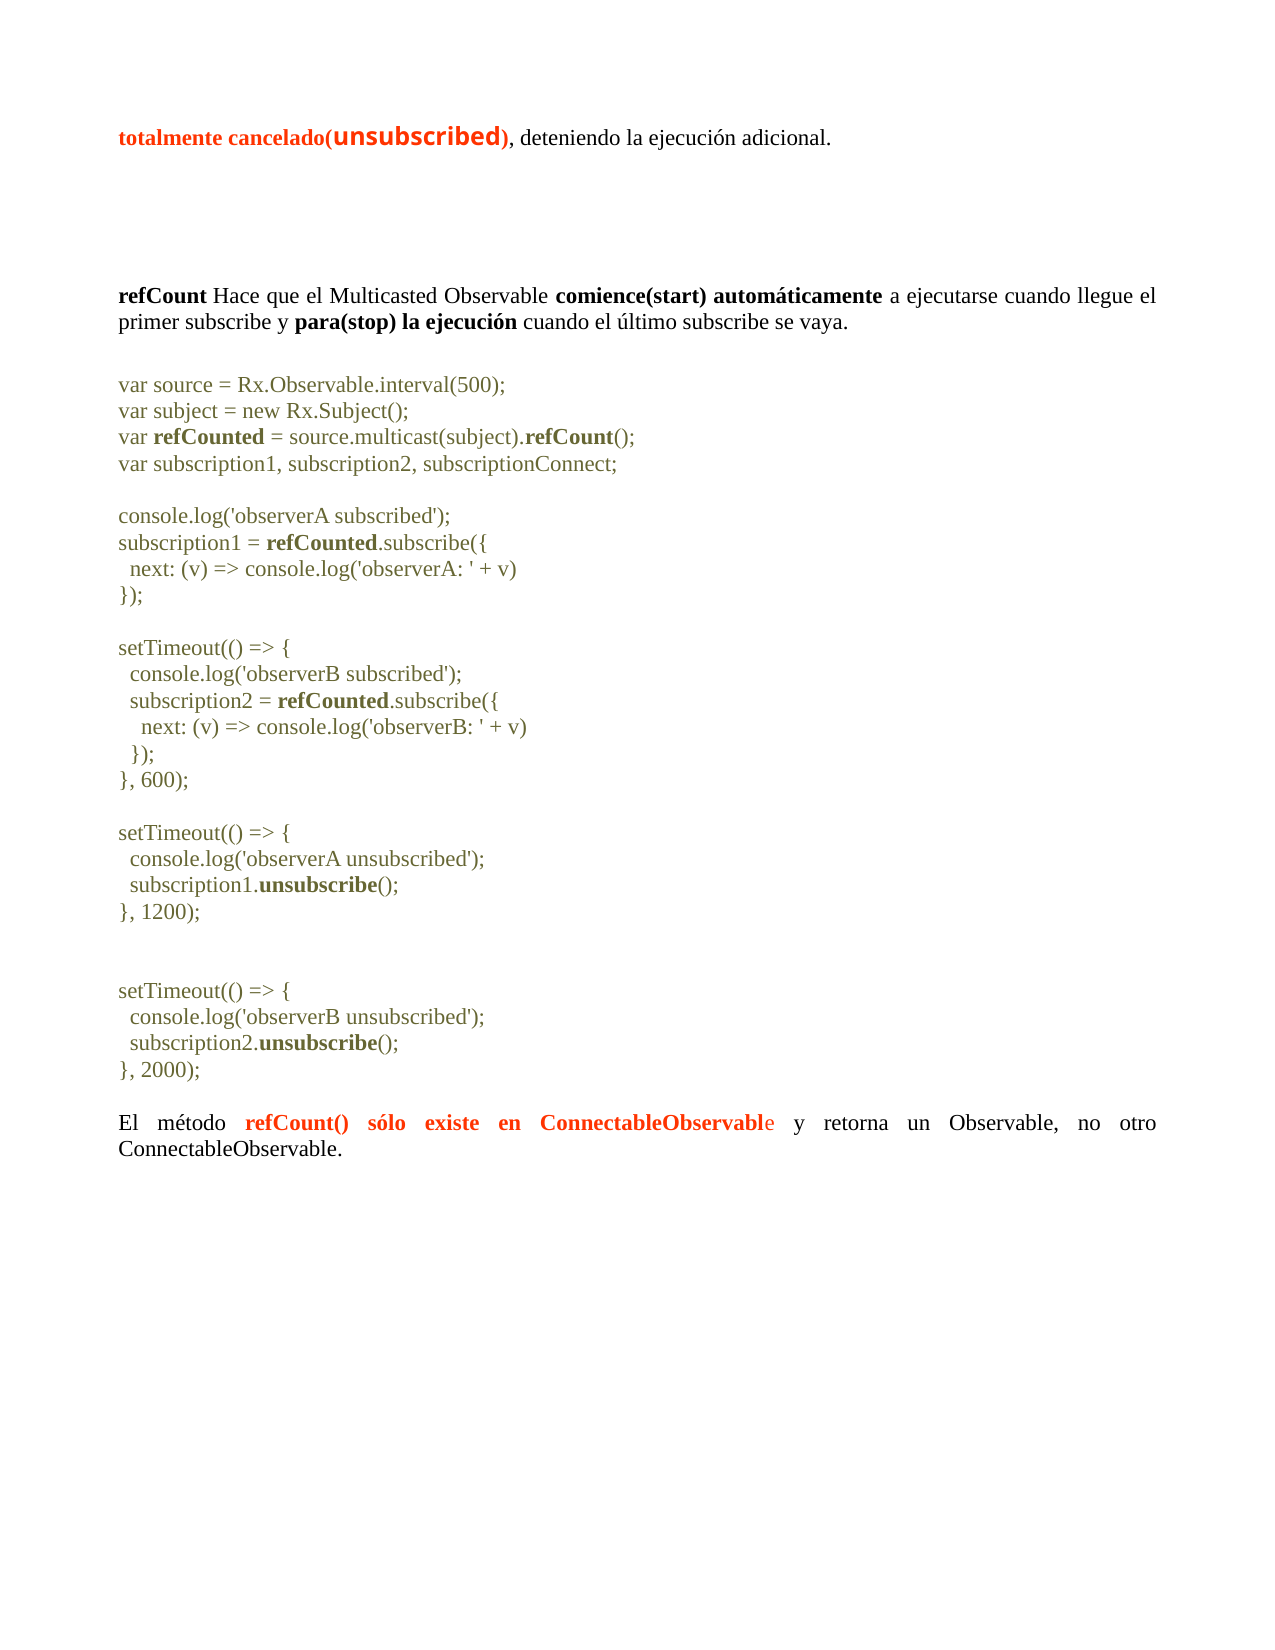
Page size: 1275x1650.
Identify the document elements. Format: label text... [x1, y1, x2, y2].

text var subscription1, subscription2, subscriptionConnect; [118, 450, 1157, 476]
text subscription1 = refCounted.subscribe({ [118, 529, 1157, 555]
text El método refCount() sólo existe en ConnectableObservable y retorna un Observable, no otro ConnectableObservable. [118, 1108, 1157, 1161]
text totalmente cancelado(unsubscribed), deteniendo la ejecución adicional. [118, 118, 1157, 152]
text var subject = new Rx.Subject(); [118, 397, 1157, 423]
text var refCounted = source.multicast(subject).refCount(); [118, 423, 1157, 450]
text }); [118, 581, 1157, 608]
text refCount Hace que el Multicasted Observable comience(start) automáticamente a ejecutarse cuando llegue el primer subscribe y para(stop) la ejecución cuando el último subscribe se vaya. [118, 282, 1157, 334]
text subscription1.unsubscribe(); [118, 871, 1157, 898]
text setTimeout(() => { [118, 819, 1157, 845]
text console.log('observerA unsubscribed'); [118, 845, 1157, 871]
text next: (v) => console.log('observerA: ' + v) [118, 555, 1157, 581]
text var source = Rx.Observable.interval(500); [118, 371, 1157, 397]
text }, 600); [118, 766, 1157, 792]
text next: (v) => console.log('observerB: ' + v) [118, 713, 1157, 739]
text subscription2.unsubscribe(); [118, 1029, 1157, 1056]
text subscription2 = refCounted.subscribe({ [118, 687, 1157, 713]
text console.log('observerB subscribed'); [118, 661, 1157, 687]
text }); [118, 739, 1157, 766]
text setTimeout(() => { [118, 977, 1157, 1003]
text setTimeout(() => { [118, 634, 1157, 661]
text }, 1200); [118, 898, 1157, 924]
text console.log('observerB unsubscribed'); [118, 1003, 1157, 1029]
text }, 2000); [118, 1056, 1157, 1082]
text console.log('observerA subscribed'); [118, 502, 1157, 529]
